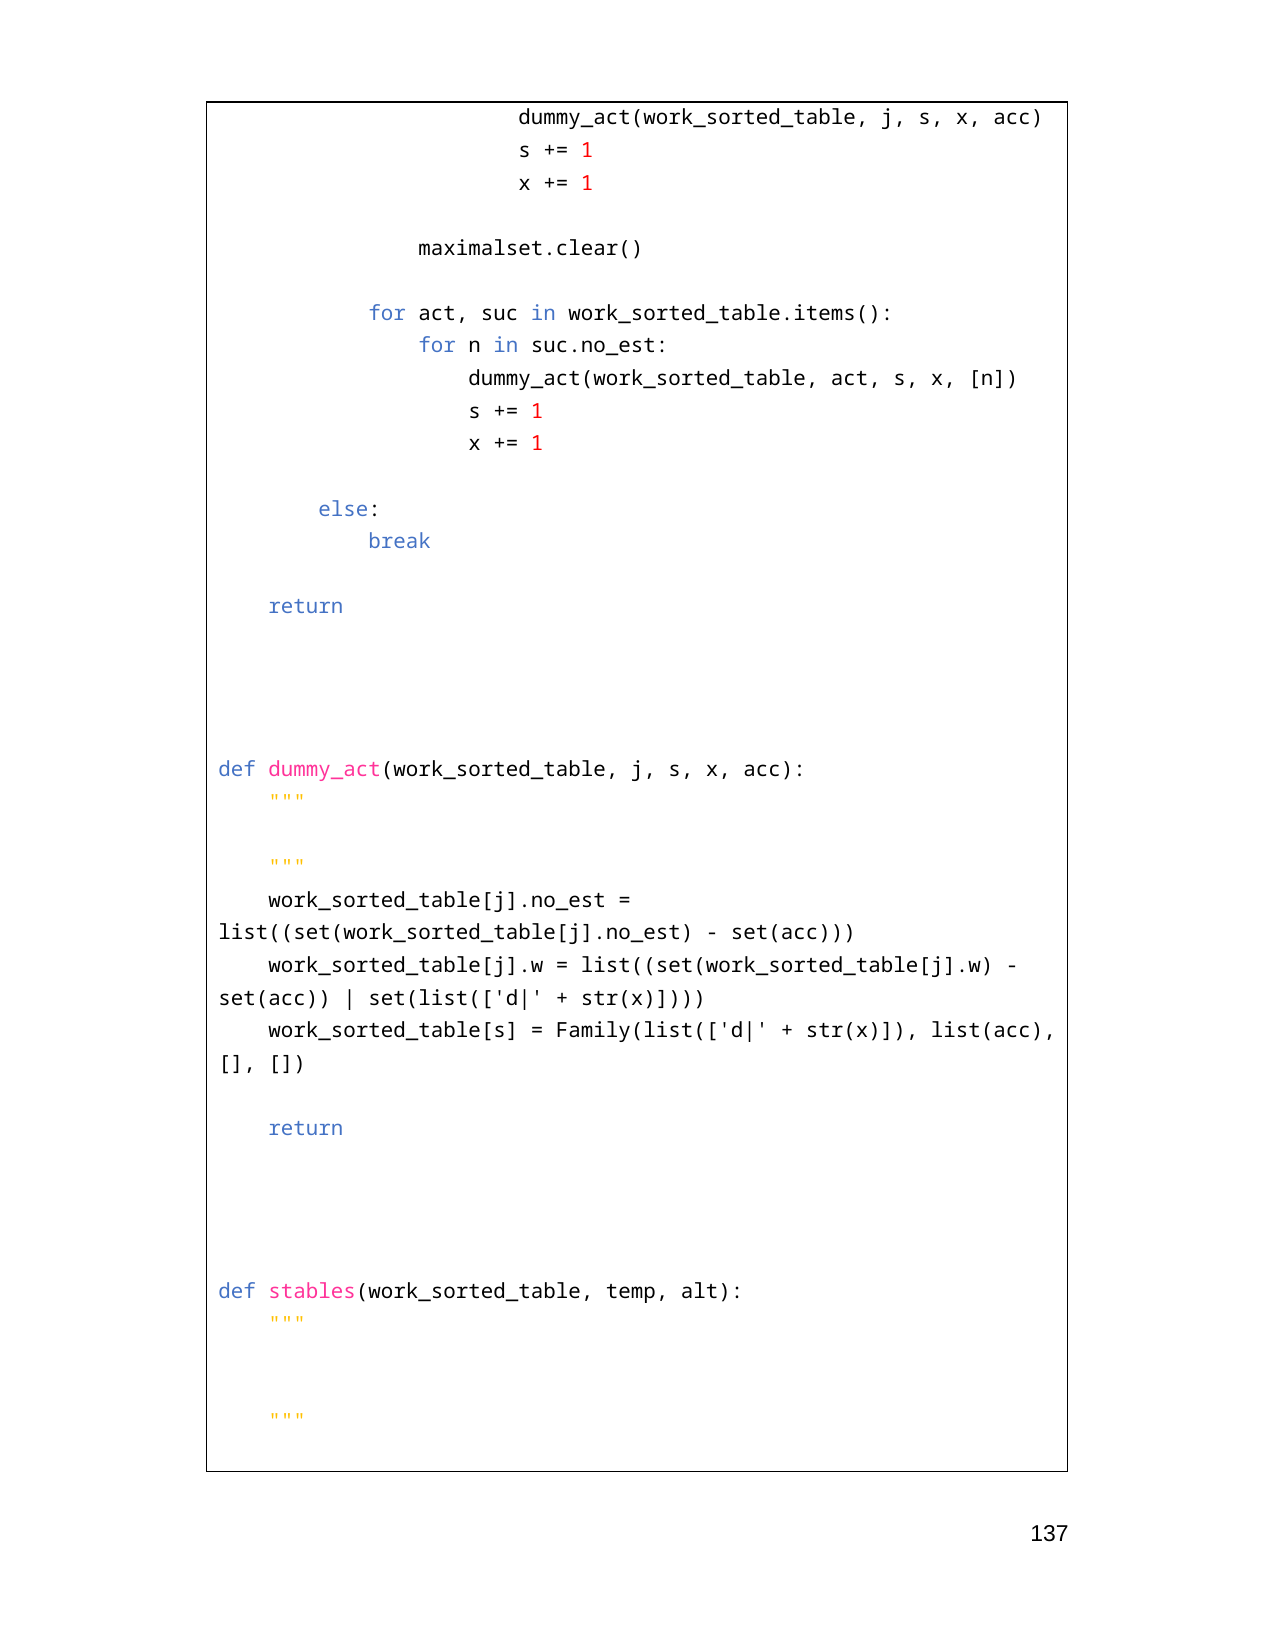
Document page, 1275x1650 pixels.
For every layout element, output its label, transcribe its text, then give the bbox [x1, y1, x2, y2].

table_header dummy_act(work_sorted_table, j, s, x, acc) s += 1 x += 1 maximalset.clear() for act, suc in work_sorted_table.items(): for n in suc.no_est: dummy_act(work_sorted_table, act, s, x, [n]) s += 1 x += 1 else: break return def dummy_act(work_sorted_table, j, s, x, acc): """ """ work_sorted_table[j].no_est = list((set(work_sorted_table[j].no_est) - set(acc))) work_sorted_table[j].w = list((set(work_sorted_table[j].w) - set(acc)) | set(list(['d|' + str(x)]))) work_sorted_table[s] = Family(list(['d|' + str(x)]), list(acc), [], []) return def stables(work_sorted_table, temp, alt): """ """ [207, 103, 1067, 1471]
